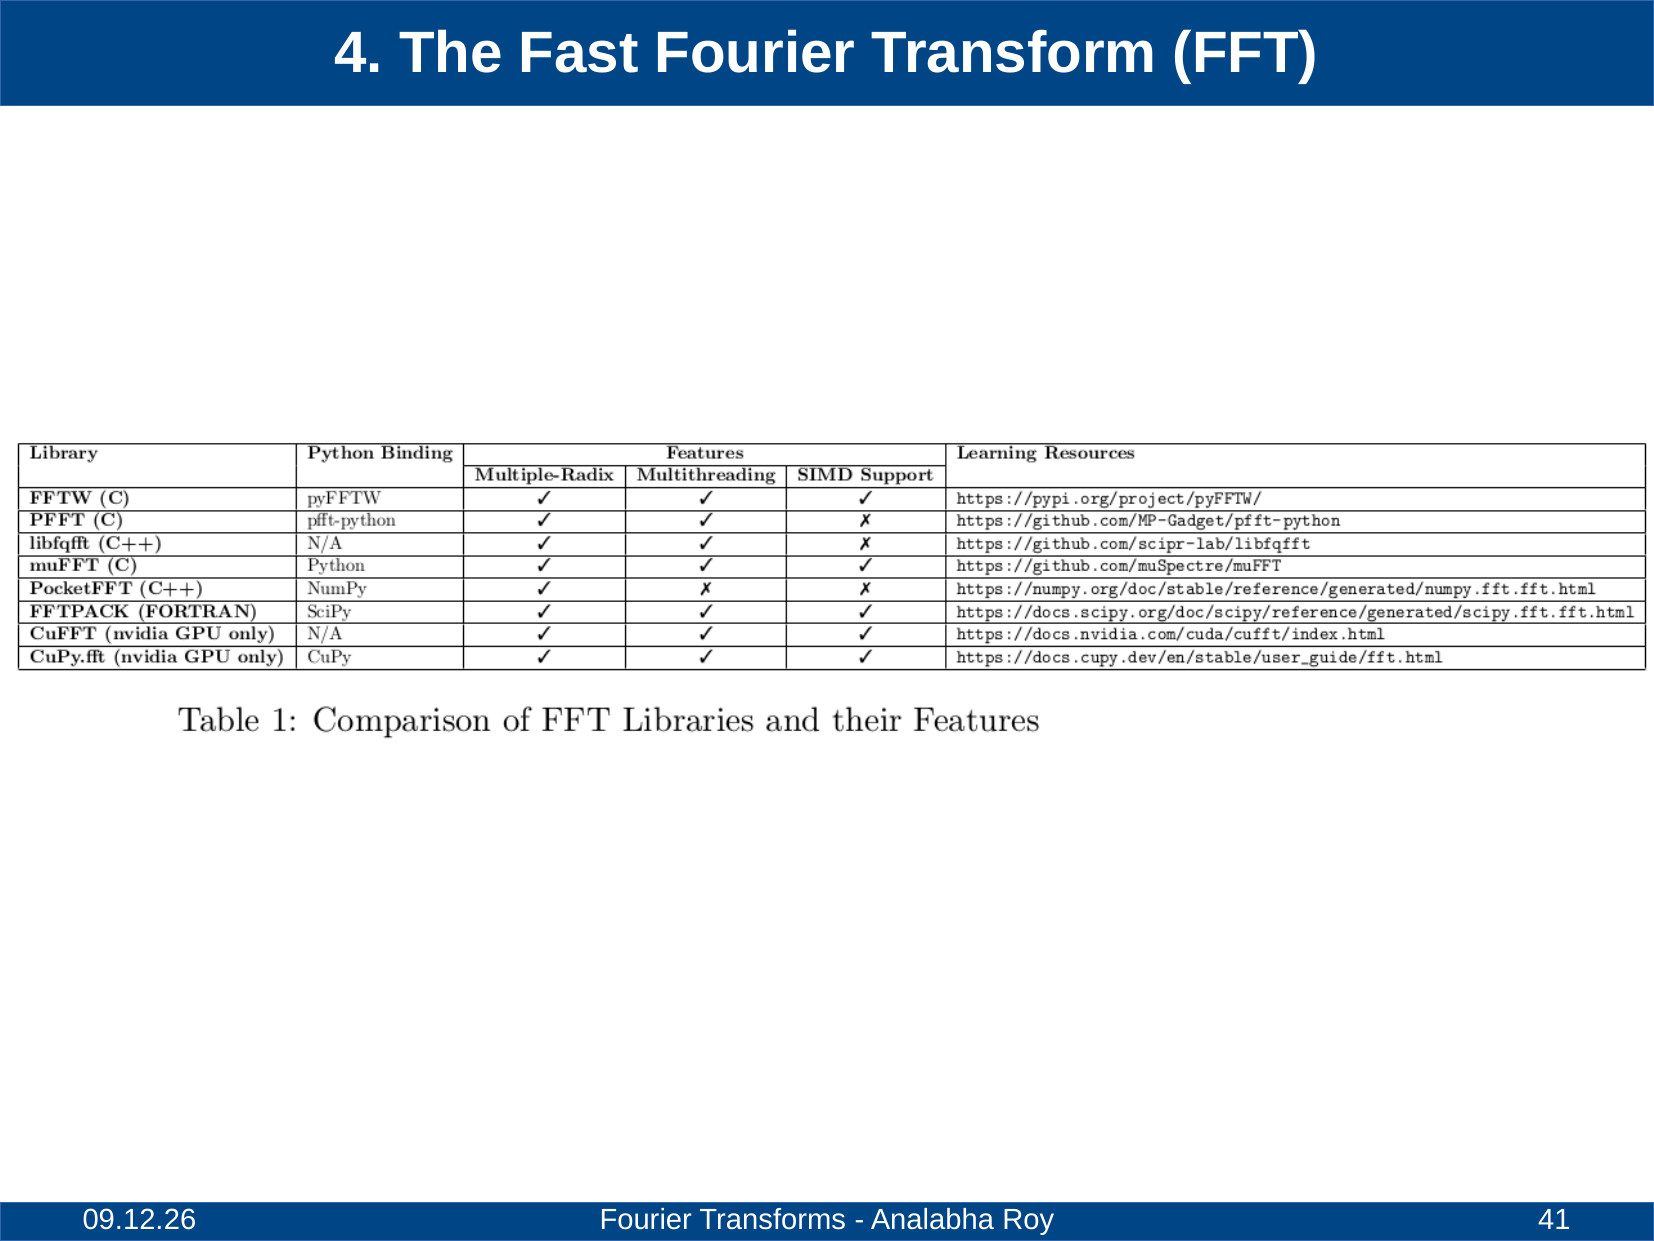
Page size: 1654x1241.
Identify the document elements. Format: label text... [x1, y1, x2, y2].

title 4. The Fast Fourier Transform (FFT) [0, 0, 1654, 106]
picture [0, 411, 1654, 753]
